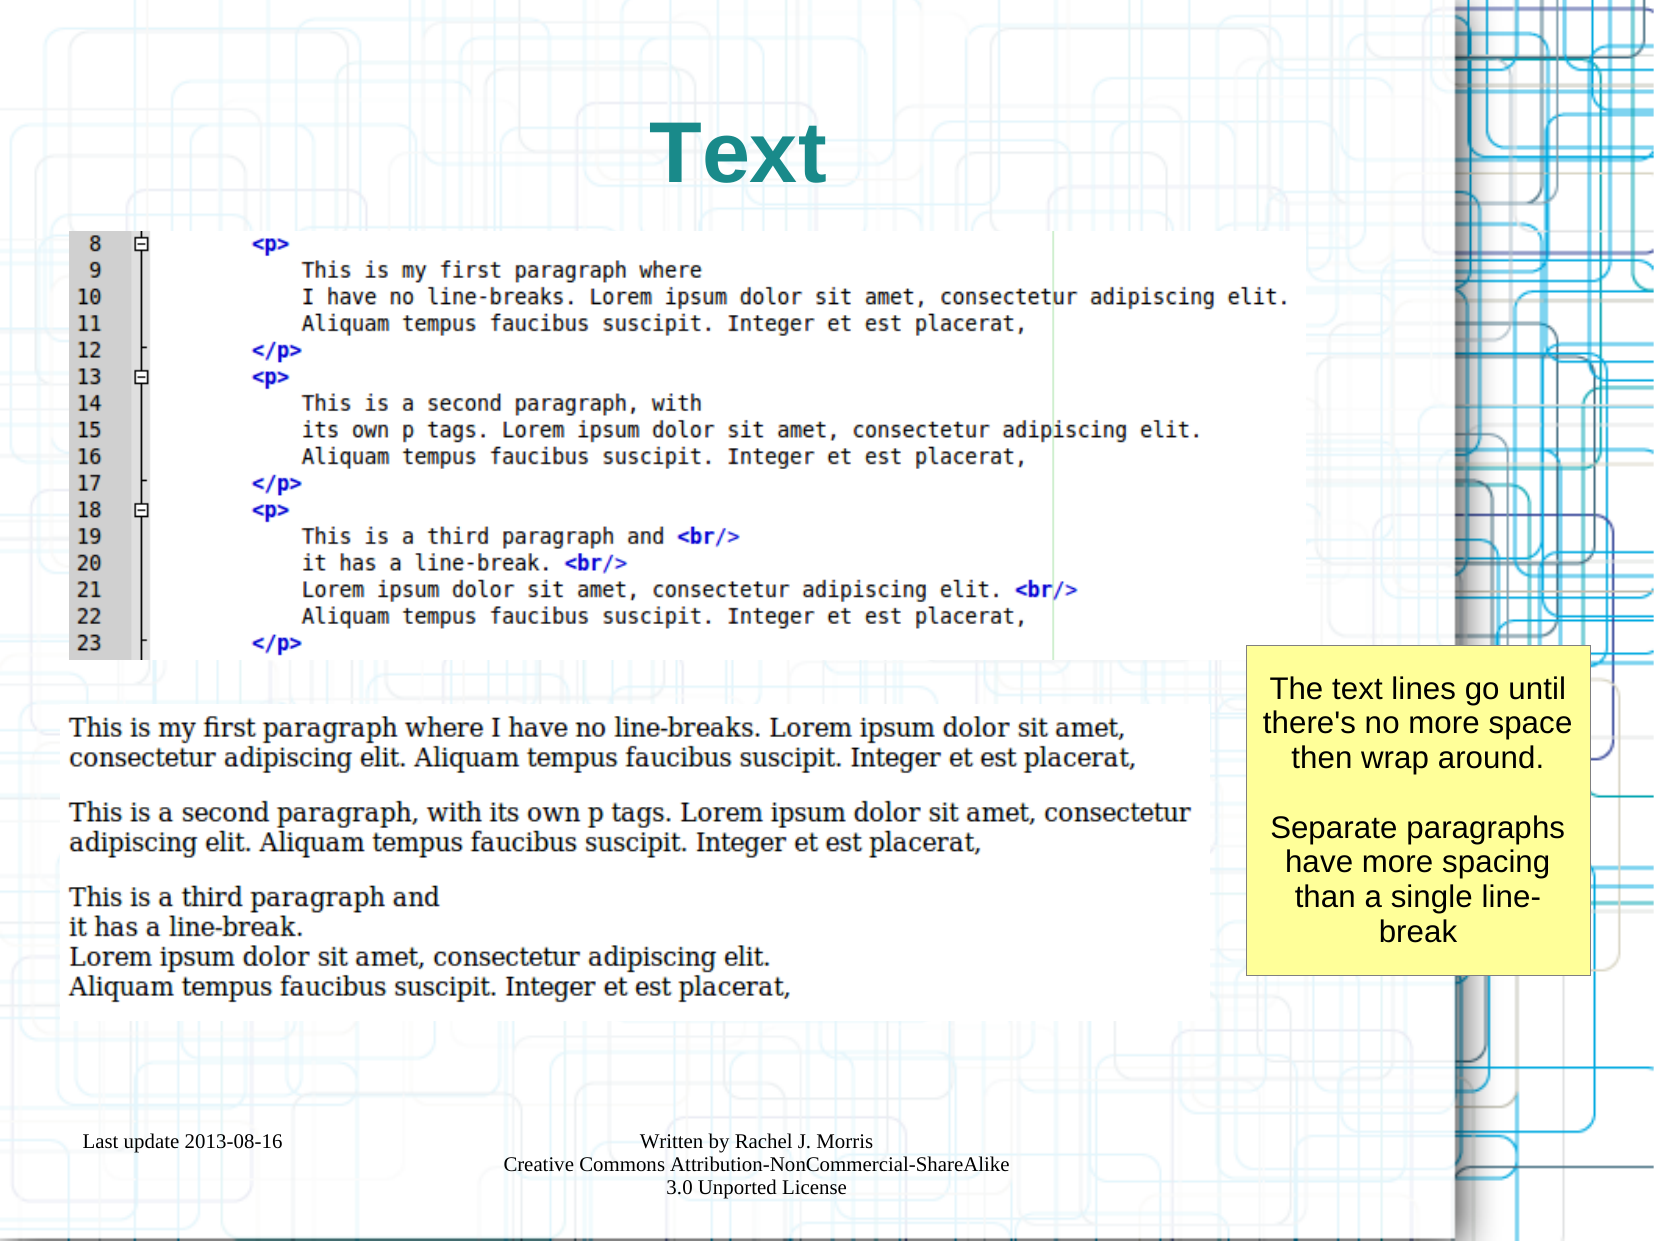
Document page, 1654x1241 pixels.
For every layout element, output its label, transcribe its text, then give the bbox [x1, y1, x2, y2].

title Text [59, 49, 1418, 257]
text_box The text lines go until there's no more space then wrap around. Separate paragraphs have more spacing than a single line-break [1246, 645, 1591, 976]
picture [0, 0, 1654, 1241]
